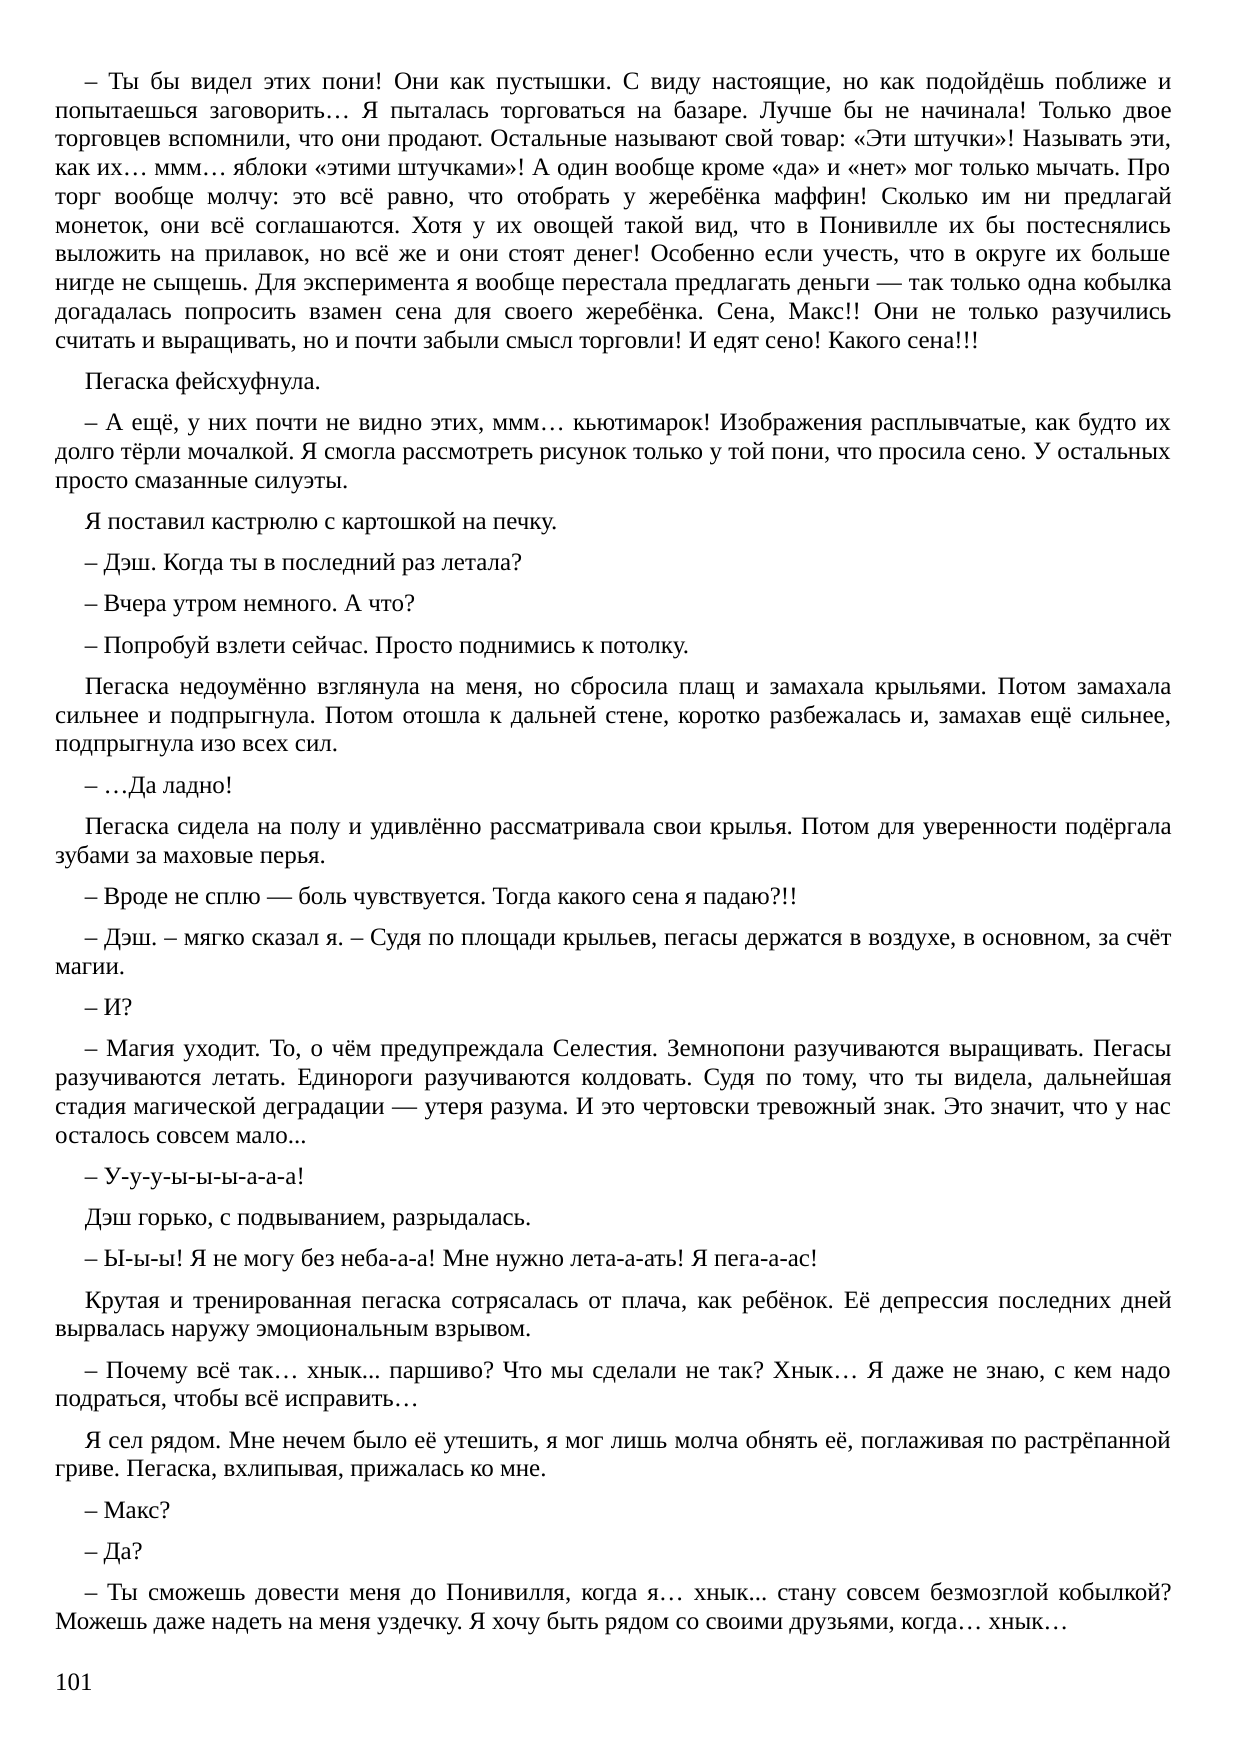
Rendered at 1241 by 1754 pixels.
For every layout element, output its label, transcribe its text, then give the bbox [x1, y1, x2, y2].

text – Ты сможешь довести меня до Понивилля, когда я… хнык... стану совсем безмозглой кобылкой? Можешь даже надеть на меня уздечку. Я хочу быть рядом со своими друзьями, когда… хнык… [55, 1577, 1173, 1635]
text – Магия уходит. То, о чём предупреждала Селестия. Земнопони разучиваются выращивать. Пегасы разучиваются летать. Единороги разучиваются колдовать. Судя по тому, что ты видела, дальнейшая стадия магической деградации — утеря разума. И это чертовски тревожный знак. Это значит, что у нас осталось совсем мало... [55, 1033, 1173, 1148]
text – Да? [55, 1536, 1173, 1565]
text – Ы-ы-ы! Я не могу без неба-а-а! Мне нужно лета-а-ать! Я пега-а-ас! [55, 1243, 1173, 1272]
text Крутая и тренированная пегаска сотрясалась от плача, как ребёнок. Её депрессия последних дней вырвалась наружу эмоциональным взрывом. [55, 1285, 1173, 1342]
text – …Да ладно! [55, 770, 1173, 798]
text – У-у-у-ы-ы-ы-а-а-а! [55, 1161, 1173, 1190]
text – Дэш. Когда ты в последний раз летала? [55, 547, 1173, 576]
text Дэш горько, с подвыванием, разрыдалась. [55, 1202, 1173, 1231]
text – Макс? [55, 1495, 1173, 1523]
text – Попробуй взлети сейчас. Просто поднимись к потолку. [55, 630, 1173, 658]
text Пегаска фейсхуфнула. [55, 366, 1173, 395]
text Пегаска сидела на полу и удивлённо рассматривала свои крылья. Потом для уверенности подёргала зубами за маховые перья. [55, 811, 1173, 868]
text Пегаска недоумённо взглянула на меня, но сбросила плащ и замахала крыльями. Потом замахала сильнее и подпрыгнула. Потом отошла к дальней стене, коротко разбежалась и, замахав ещё сильнее, подпрыгнула изо всех сил. [55, 671, 1173, 757]
text – А ещё, у них почти не видно этих, ммм… кьютимарок! Изображения расплывчатые, как будто их долго тёрли мочалкой. Я смогла рассмотреть рисунок только у той пони, что просила сено. У остальных просто смазанные силуэты. [55, 407, 1173, 493]
text – Почему всё так… хнык... паршиво? Что мы сделали не так? Хнык… Я даже не знаю, с кем надо подраться, чтобы всё исправить… [55, 1355, 1173, 1412]
text Я сел рядом. Мне нечем было её утешить, я мог лишь молча обнять её, поглаживая по растрёпанной гриве. Пегаска, вхлипывая, прижалась ко мне. [55, 1425, 1173, 1482]
text Я поставил кастрюлю с картошкой на печку. [55, 506, 1173, 535]
text – Дэш. – мягко сказал я. – Судя по площади крыльев, пегасы держатся в воздухе, в основном, за счёт магии. [55, 922, 1173, 980]
text – Ты бы видел этих пони! Они как пустышки. С виду настоящие, но как подойдёшь поближе и попытаешься заговорить… Я пыталась торговаться на базаре. Лучше бы не начинала! Только двое торговцев вспомнили, что они продают. Остальные называют свой товар: «Эти штучки»! Называть эти, как их… ммм… яблоки «этими штучками»! А один вообще кроме «да» и «нет» мог только мычать. Про торг вообще молчу: это всё равно, что отобрать у жеребёнка маффин! Сколько им ни предлагай монеток, они всё соглашаются. Хотя у их овощей такой вид, что в Понивилле их бы постеснялись выложить на прилавок, но всё же и они стоят денег! Особенно если учесть, что в округе их больше нигде не сыщешь. Для эксперимента я вообще перестала предлагать деньги — так только одна кобылка догадалась попросить взамен сена для своего жеребёнка. Сена, Макс!! Они не только разучились считать и выращивать, но и почти забыли смысл торговли! И едят сено! Какого сена!!! [55, 66, 1173, 353]
text – И? [55, 992, 1173, 1021]
text – Вроде не сплю — боль чувствуется. Тогда какого сена я падаю?!! [55, 881, 1173, 910]
text – Вчера утром немного. А что? [55, 588, 1173, 617]
